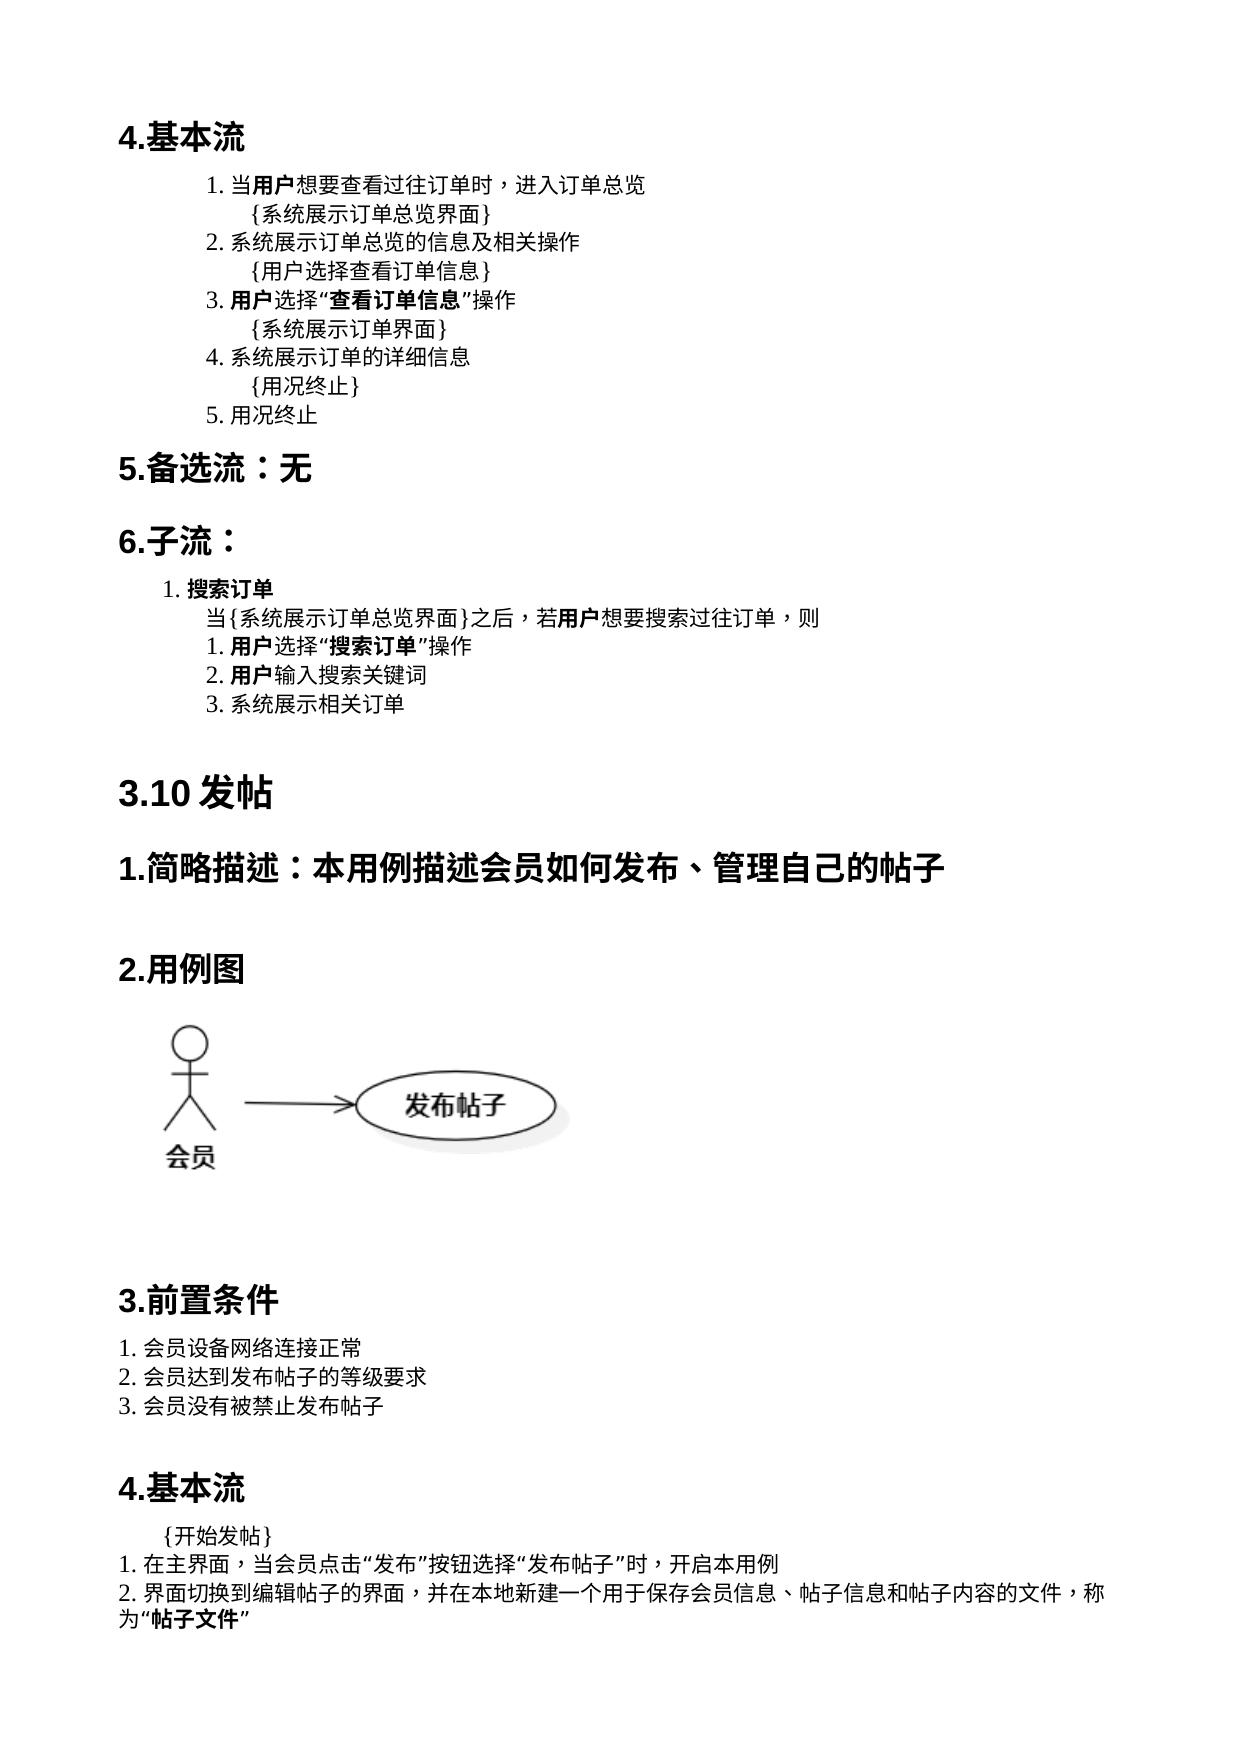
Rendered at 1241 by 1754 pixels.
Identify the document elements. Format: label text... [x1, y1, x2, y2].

text {用况终止} [206, 371, 1122, 400]
text {系统展示订单总览界面} [206, 199, 1122, 227]
list 用户选择“搜索订单”操作 [206, 631, 1122, 660]
list 界面切换到编辑帖子的界面，并在本地新建一个用于保存会员信息、帖子信息和帖子内容的文件，称为“帖子文件” [118, 1578, 1122, 1633]
list 会员设备网络连接正常 [118, 1333, 1122, 1362]
list 用户选择“查看订单信息”操作 [206, 285, 1122, 314]
subtitle 4.基本流 [118, 1469, 1122, 1508]
subtitle 5.备选流：无 [118, 449, 1122, 489]
subtitle 4.基本流 [118, 118, 1122, 157]
subtitle 2.用例图 [118, 950, 1122, 989]
text {系统展示订单界面} [206, 314, 1122, 342]
list 用户输入搜索关键词 [206, 660, 1122, 689]
list 系统展示相关订单 [206, 689, 1122, 718]
text 当{系统展示订单总览界面}之后，若用户想要搜索过往订单，则 [162, 603, 1122, 631]
picture [118, 1005, 634, 1259]
subtitle 1.简略描述：本用例描述会员如何发布、管理自己的帖子 [118, 849, 1122, 888]
list 系统展示订单的详细信息 [206, 342, 1122, 371]
subtitle 6.子流： [118, 522, 1122, 561]
text {用户选择查看订单信息} [206, 256, 1122, 285]
subtitle 3.10发帖 [118, 771, 1122, 815]
list 会员没有被禁止发布帖子 [118, 1391, 1122, 1419]
list 系统展示订单总览的信息及相关操作 [206, 227, 1122, 256]
list 会员达到发布帖子的等级要求 [118, 1362, 1122, 1391]
list 搜索订单 [118, 574, 1122, 603]
list 用况终止 [206, 400, 1122, 429]
text {开始发帖} [118, 1521, 1122, 1549]
subtitle 3.前置条件 [118, 1281, 1122, 1321]
list 当用户想要查看过往订单时，进入订单总览 [206, 170, 1122, 199]
list 在主界面，当会员点击“发布”按钮选择“发布帖子”时，开启本用例 [118, 1549, 1122, 1578]
